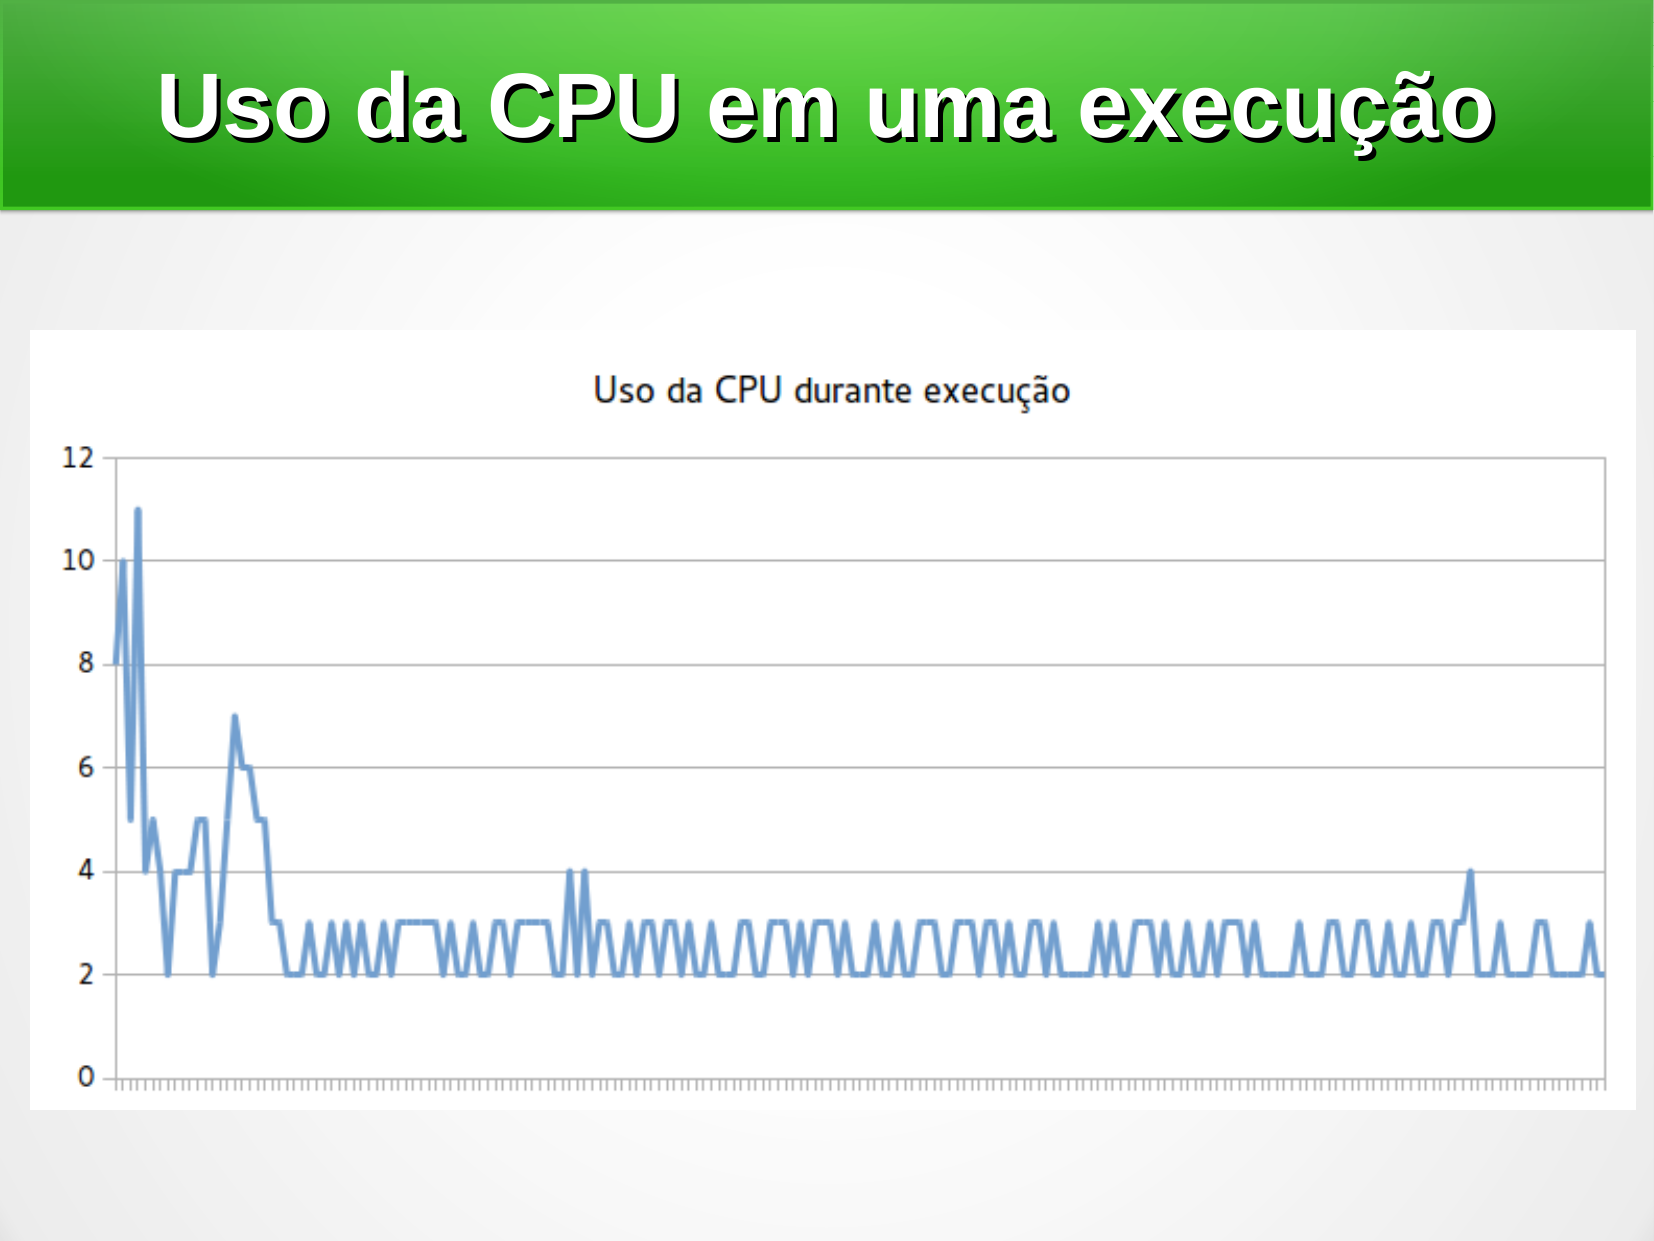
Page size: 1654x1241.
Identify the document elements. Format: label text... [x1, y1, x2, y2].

picture [30, 330, 1636, 1111]
title Uso da CPU em uma execução [82, 35, 1571, 178]
